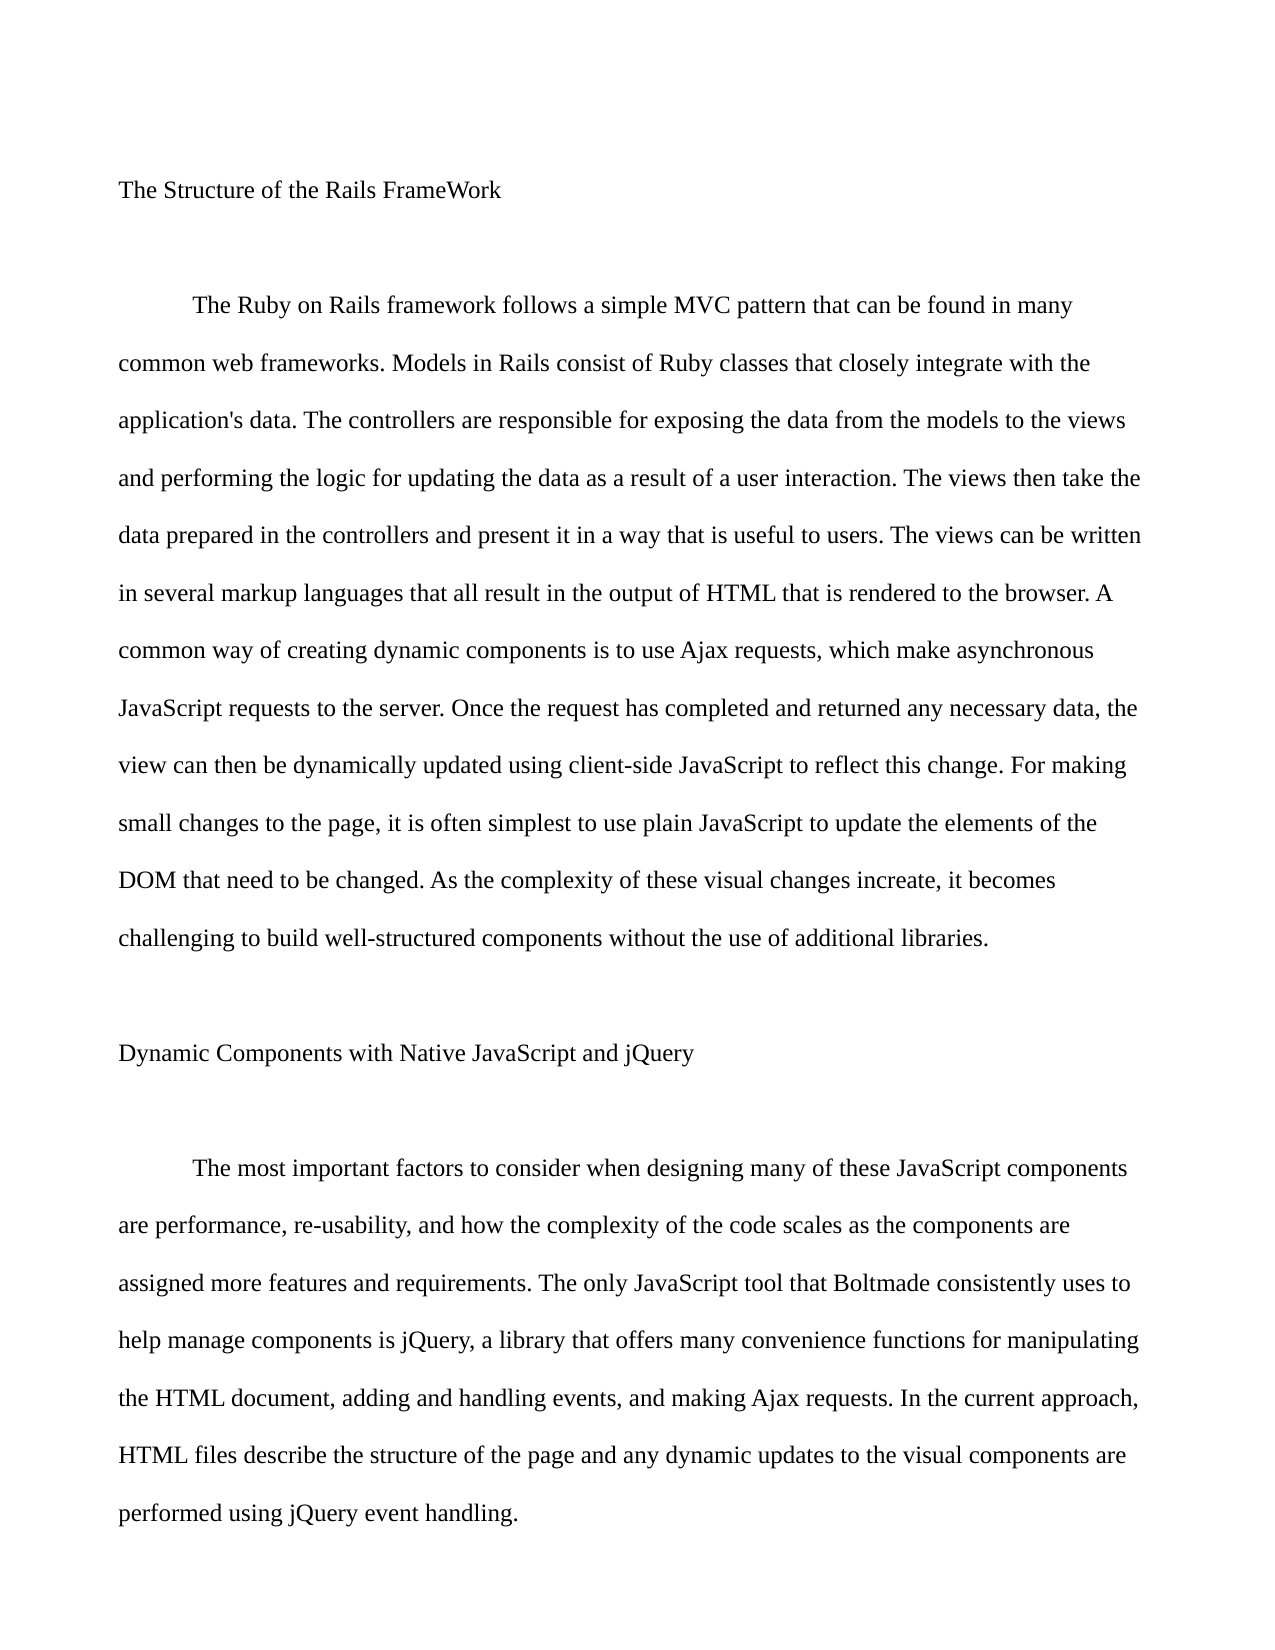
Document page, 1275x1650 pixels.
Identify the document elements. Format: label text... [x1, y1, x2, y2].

text Dynamic Components with Native JavaScript and jQuery [118, 1038, 1157, 1067]
text The Structure of the Rails FrameWork [118, 176, 1157, 204]
text The most important factors to consider when designing many of these JavaScript components are performance, re-usability, and how the complexity of the code scales as the components are assigned more features and requirements. The only JavaScript tool that Boltmade consistently uses to help manage components is jQuery, a library that offers many convenience functions for manipulating the HTML document, adding and handling events, and making Ajax requests. In the current approach, HTML files describe the structure of the page and any dynamic updates to the visual components are performed using jQuery event handling. [118, 1153, 1157, 1527]
text The Ruby on Rails framework follows a simple MVC pattern that can be found in many common web frameworks. Models in Rails consist of Ruby classes that closely integrate with the application's data. The controllers are responsible for exposing the data from the models to the views and performing the logic for updating the data as a result of a user interaction. The views then take the data prepared in the controllers and present it in a way that is useful to users. The views can be written in several markup languages that all result in the output of HTML that is rendered to the browser. A common way of creating dynamic components is to use Ajax requests, which make asynchronous JavaScript requests to the server. Once the request has completed and returned any necessary data, the view can then be dynamically updated using client-side JavaScript to reflect this change. For making small changes to the page, it is often simplest to use plain JavaScript to update the elements of the DOM that need to be changed. As the complexity of these visual changes increate, it becomes challenging to build well-structured components without the use of additional libraries. [118, 291, 1157, 952]
